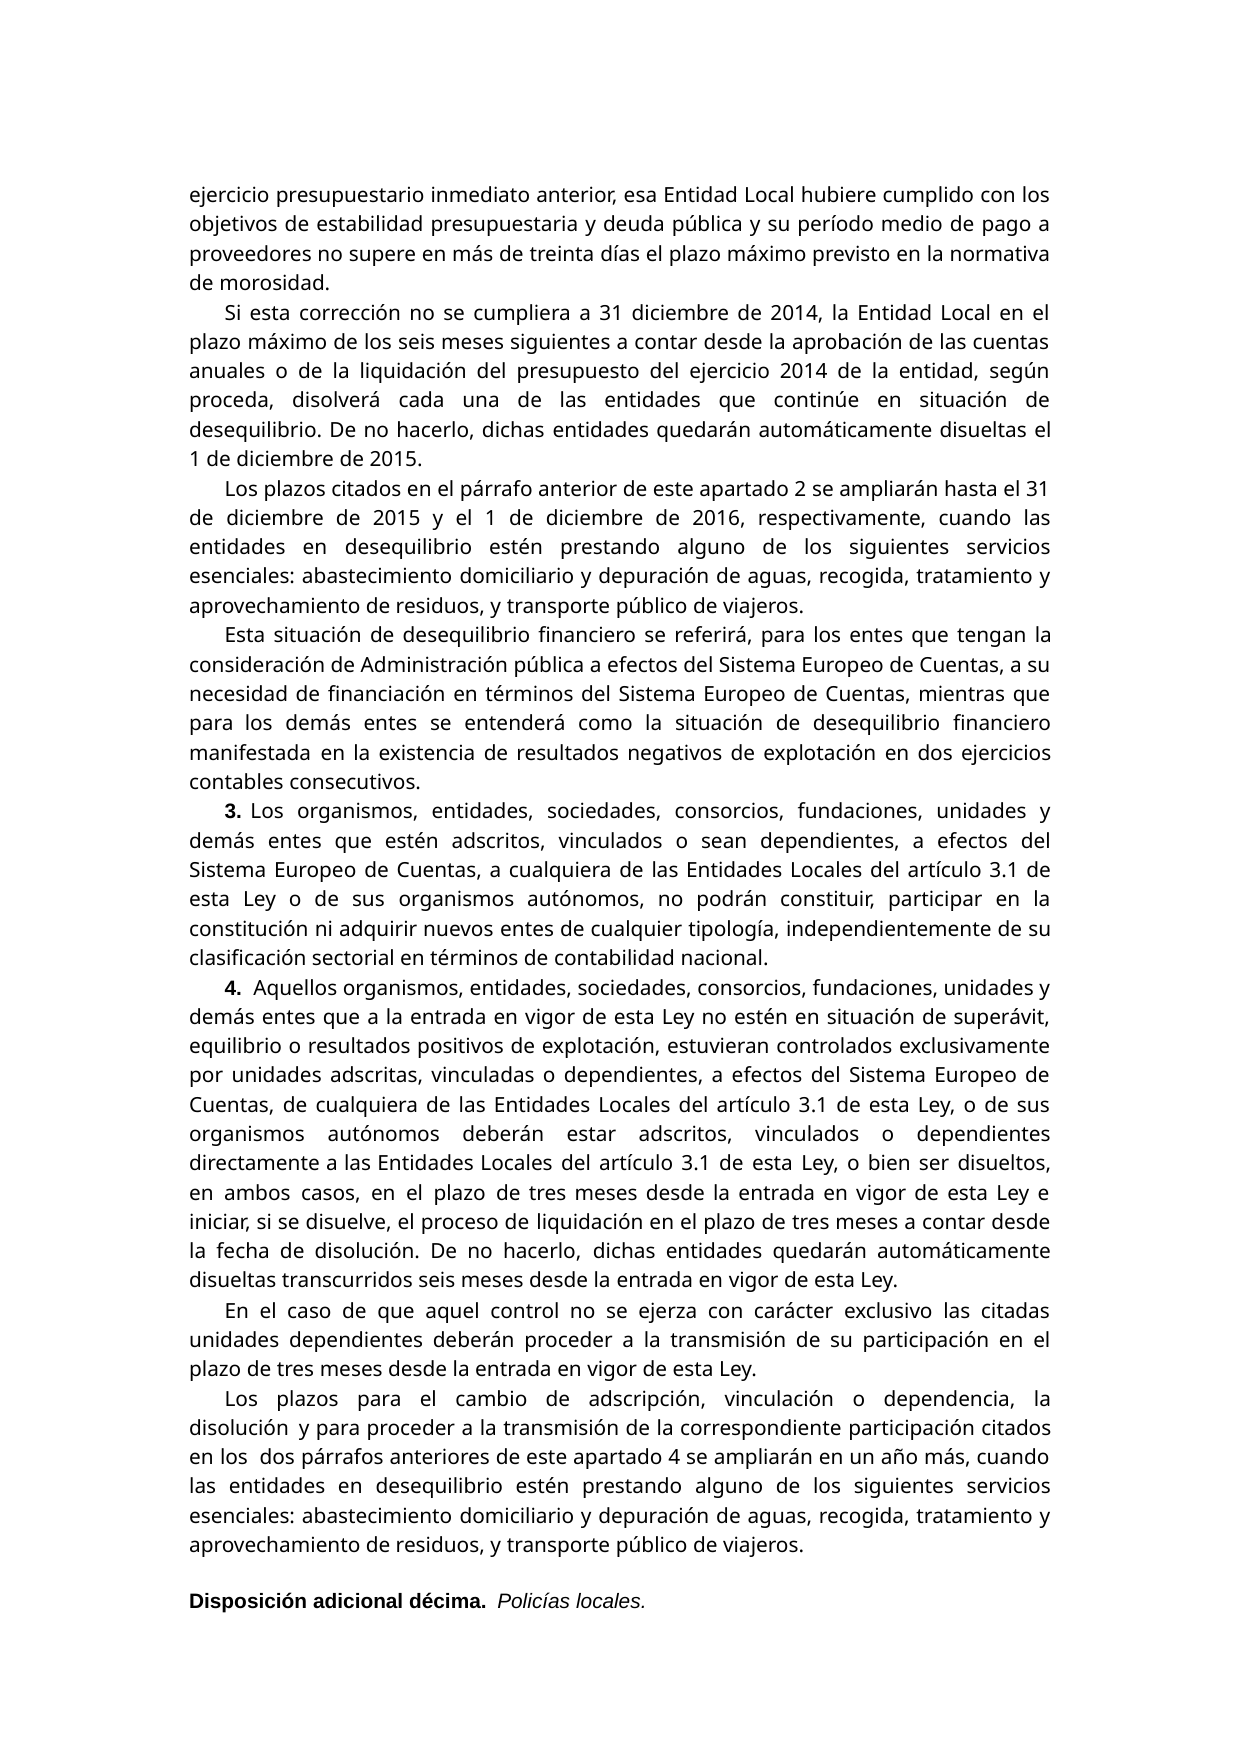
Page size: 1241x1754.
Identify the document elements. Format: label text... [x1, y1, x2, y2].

text En el caso de que aquel control no se ejerza con carácter exclusivo las citadas unidades dependientes deberán proceder a la transmisión de su participación en el plazo de tres meses desde la entrada en vigor de esta Ley. [189, 1296, 1051, 1383]
text Disposición adicional décima. Policías locales. [189, 1589, 1184, 1613]
list Aquellos organismos, entidades, sociedades, consorcios, fundaciones, unidades y demás entes que a la entrada en vigor de esta Ley no estén en situación de superávit, equilibrio o resultados positivos de explotación, estuvieran controlados exclusivamente por unidades adscritas, vinculadas o dependientes, a efectos del Sistema Europeo de Cuentas, de cualquiera de las Entidades Locales del artículo 3.1 de esta Ley, o de sus organismos autónomos deberán estar adscritos, vinculados o dependientes directamente a las Entidades Locales del artículo 3.1 de esta Ley, o bien ser disueltos, en ambos casos, en el plazo de tres meses desde la entrada en vigor de esta Ley e iniciar, si se disuelve, el proceso de liquidación en el plazo de tres meses a contar desde la fecha de disolución. De no hacerlo, dichas entidades quedarán automáticamente disueltas transcurridos seis meses desde la entrada en vigor de esta Ley. [189, 973, 1051, 1294]
text Si esta corrección no se cumpliera a 31 diciembre de 2014, la Entidad Local en el plazo máximo de los seis meses siguientes a contar desde la aprobación de las cuentas anuales o de la liquidación del presupuesto del ejercicio 2014 de la entidad, según proceda, disolverá cada una de las entidades que continúe en situación de desequilibrio. De no hacerlo, dichas entidades quedarán automáticamente disueltas el 1 de diciembre de 2015. [189, 298, 1051, 472]
text Los plazos para el cambio de adscripción, vinculación o dependencia, la disolución y para proceder a la transmisión de la correspondiente participación citados en los dos párrafos anteriores de este apartado 4 se ampliarán en un año más, cuando las entidades en desequilibrio estén prestando alguno de los siguientes servicios esenciales: abastecimiento domiciliario y depuración de aguas, recogida, tratamiento y aprovechamiento de residuos, y transporte público de viajeros. [189, 1384, 1051, 1558]
text Los plazos citados en el párrafo anterior de este apartado 2 se ampliarán hasta el 31 de diciembre de 2015 y el 1 de diciembre de 2016, respectivamente, cuando las entidades en desequilibrio estén prestando alguno de los siguientes servicios esenciales: abastecimiento domiciliario y depuración de aguas, recogida, tratamiento y aprovechamiento de residuos, y transporte público de viajeros. [189, 474, 1051, 619]
text Esta situación de desequilibrio financiero se referirá, para los entes que tengan la consideración de Administración pública a efectos del Sistema Europeo de Cuentas, a su necesidad de financiación en términos del Sistema Europeo de Cuentas, mientras que para los demás entes se entenderá como la situación de desequilibrio financiero manifestada en la existencia de resultados negativos de explotación en dos ejercicios contables consecutivos. [189, 621, 1052, 795]
text ejercicio presupuestario inmediato anterior, esa Entidad Local hubiere cumplido con los objetivos de estabilidad presupuestaria y deuda pública y su período medio de pago a proveedores no supere en más de treinta días el plazo máximo previsto en la normativa de morosidad. [189, 180, 1051, 297]
list Los organismos, entidades, sociedades, consorcios, fundaciones, unidades y demás entes que estén adscritos, vinculados o sean dependientes, a efectos del Sistema Europeo de Cuentas, a cualquiera de las Entidades Locales del artículo 3.1 de esta Ley o de sus organismos autónomos, no podrán constituir, participar en la constitución ni adquirir nuevos entes de cualquier tipología, independientemente de su clasificación sectorial en términos de contabilidad nacional. [189, 797, 1052, 971]
